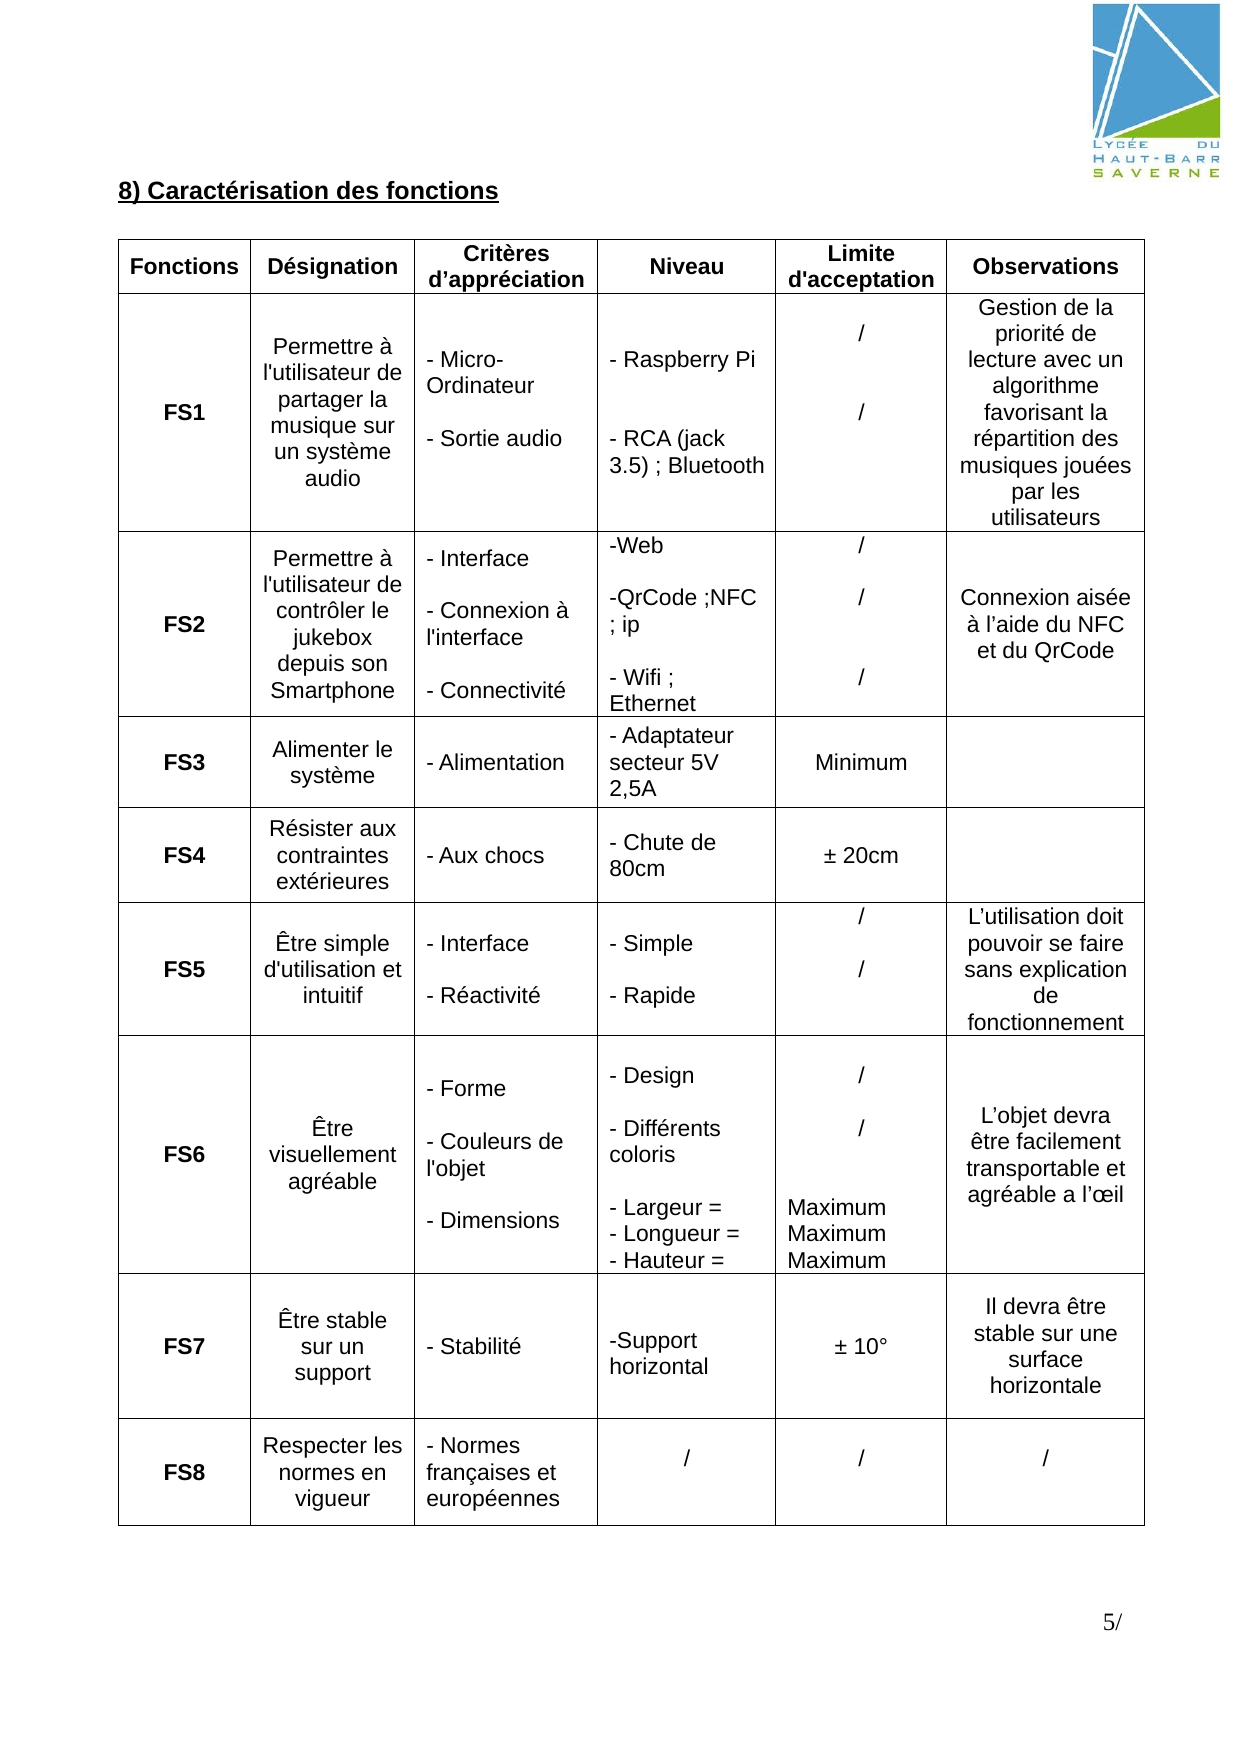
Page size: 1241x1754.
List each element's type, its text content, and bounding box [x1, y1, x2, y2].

table_cell Permettre à l'utilisateur de contrôler le jukebox depuis son Smartphone [251, 532, 414, 716]
table_cell ± 20cm [776, 808, 946, 902]
table_cell - Chute de 80cm [598, 808, 775, 902]
table_cell FS4 [119, 808, 250, 902]
table_header Fonctions [119, 240, 250, 292]
table_cell Être visuellement agréable [251, 1036, 414, 1273]
table_cell FS6 [119, 1036, 250, 1273]
table_cell FS1 [119, 294, 250, 531]
table_cell FS3 [119, 717, 250, 807]
table_cell Respecter les normes en vigueur [251, 1419, 414, 1525]
table_cell -Support horizontal [598, 1274, 775, 1418]
table_cell Gestion de la priorité de lecture avec un algorithme favorisant la répartition des musiques jouées par les utilisateurs [947, 294, 1144, 531]
table_cell -Web -QrCode ;NFC ; ip - Wifi ; Ethernet [598, 532, 775, 716]
table_cell FS5 [119, 903, 250, 1035]
table_cell - Adaptateur secteur 5V 2,5A [598, 717, 775, 807]
table_cell Alimenter le système [251, 717, 414, 807]
table_cell L’utilisation doit pouvoir se faire sans explication de fonctionnement [947, 903, 1144, 1035]
table_cell L’objet devra être facilement transportable et agréable a l’œil [947, 1036, 1144, 1273]
table_cell - Interface - Réactivité [415, 903, 597, 1035]
table_cell Connexion aisée à l’aide du NFC et du QrCode [947, 532, 1144, 716]
table_cell - Aux chocs [415, 808, 597, 902]
table_header Niveau [598, 240, 775, 292]
table_cell - Simple - Rapide [598, 903, 775, 1035]
table_cell Résister aux contraintes extérieures [251, 808, 414, 902]
table_header Désignation [251, 240, 414, 292]
table_cell / / [776, 294, 946, 531]
table_cell - Raspberry Pi - RCA (jack 3.5) ; Bluetooth [598, 294, 775, 531]
table_cell / [776, 1419, 946, 1525]
picture [1087, 0, 1224, 185]
table_cell / [598, 1419, 775, 1525]
table_cell Il devra être stable sur une surface horizontale [947, 1274, 1144, 1418]
table_cell - Normes françaises et européennes [415, 1419, 597, 1525]
table_cell [947, 808, 1144, 902]
table_cell ± 10° [776, 1274, 946, 1418]
table_header Limite d'acceptation [776, 240, 946, 292]
table_header Observations [947, 240, 1144, 292]
table_cell - Stabilité [415, 1274, 597, 1418]
table_cell - Micro-Ordinateur - Sortie audio [415, 294, 597, 531]
table_cell - Interface - Connexion à l'interface - Connectivité [415, 532, 597, 716]
table_cell Être simple d'utilisation et intuitif [251, 903, 414, 1035]
table_cell - Forme - Couleurs de l'objet - Dimensions [415, 1036, 597, 1273]
table_cell / / / [776, 532, 946, 716]
table_cell - Design - Différents coloris - Largeur = - Longueur = - Hauteur = [598, 1036, 775, 1273]
table_cell / / [776, 903, 946, 1035]
table_cell Permettre à l'utilisateur de partager la musique sur un système audio [251, 294, 414, 531]
table_cell - Alimentation [415, 717, 597, 807]
text 8) Caractérisation des fonctions [118, 176, 1122, 205]
table_cell / / Maximum Maximum Maximum [776, 1036, 946, 1273]
table_cell FS8 [119, 1419, 250, 1525]
table_header Critères d’appréciation [415, 240, 597, 292]
table_cell Être stable sur un support [251, 1274, 414, 1418]
table_cell [947, 717, 1144, 807]
table_cell Minimum [776, 717, 946, 807]
table_cell FS2 [119, 532, 250, 716]
table_cell / [947, 1419, 1144, 1525]
table_cell FS7 [119, 1274, 250, 1418]
